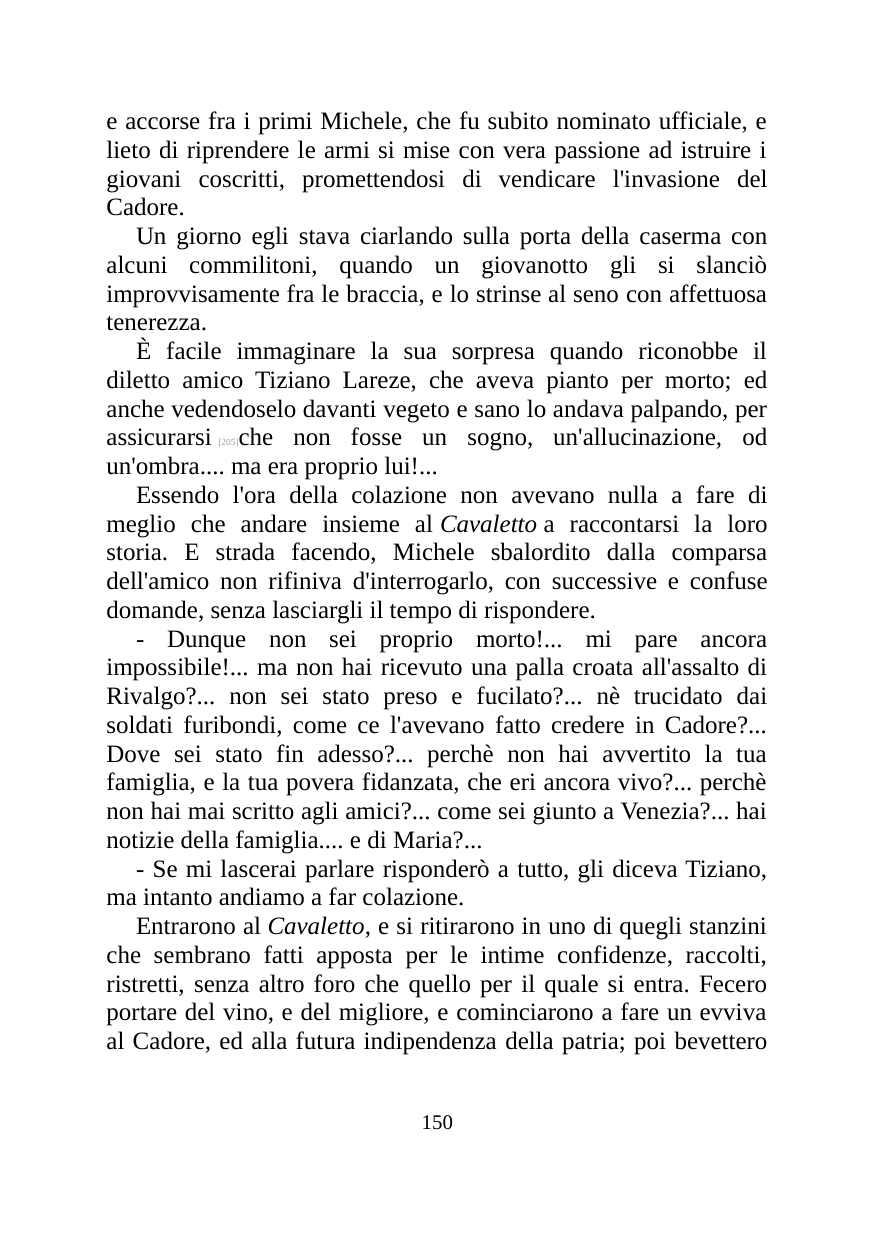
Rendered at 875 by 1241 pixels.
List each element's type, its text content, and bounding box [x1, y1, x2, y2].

text Entrarono al Cavaletto, e si ritirarono in uno di quegli stanzini che sembrano fatti apposta per le intime confidenze, raccolti, ristretti, senza altro foro che quello per il quale si entra. Fecero portare del vino, e del migliore, e cominciarono a fare un evviva al Cadore, ed alla futura indipendenza della patria; poi bevettero [106, 911, 768, 1055]
text È facile immaginare la sua sorpresa quando riconobbe il diletto amico Tiziano Lareze, che aveva pianto per morto; ed anche vedendoselo davanti vegeto e sano lo andava palpando, per assicurarsi [205]che non fosse un sogno, un'allucinazione, od un'ombra.... ma era proprio lui!... [106, 336, 768, 480]
text - Dunque non sei proprio morto!... mi pare ancora impossibile!... ma non hai ricevuto una palla croata all'assalto di Rivalgo?... non sei stato preso e fucilato?... nè trucidato dai soldati furibondi, come ce l'avevano fatto credere in Cadore?... Dove sei stato fin adesso?... perchè non hai avvertito la tua famiglia, e la tua povera fidanzata, che eri ancora vivo?... perchè non hai mai scritto agli amici?... come sei giunto a Venezia?... hai notizie della famiglia.... e di Maria?... [106, 624, 768, 854]
text Essendo l'ora della colazione non avevano nulla a fare di meglio che andare insieme al Cavaletto a raccontarsi la loro storia. E strada facendo, Michele sbalordito dalla comparsa dell'amico non rifiniva d'interrogarlo, con successive e confuse domande, senza lasciargli il tempo di rispondere. [106, 480, 768, 624]
text Un giorno egli stava ciarlando sulla porta della caserma con alcuni commilitoni, quando un giovanotto gli si slanciò improvvisamente fra le braccia, e lo strinse al seno con affettuosa tenerezza. [106, 221, 768, 336]
text e accorse fra i primi Michele, che fu subito nominato ufficiale, e lieto di riprendere le armi si mise con vera passione ad istruire i giovani coscritti, promettendosi di vendicare l'invasione del Cadore. [106, 106, 768, 221]
text - Se mi lascerai parlare risponderò a tutto, gli diceva Tiziano, ma intanto andiamo a far colazione. [106, 854, 768, 911]
